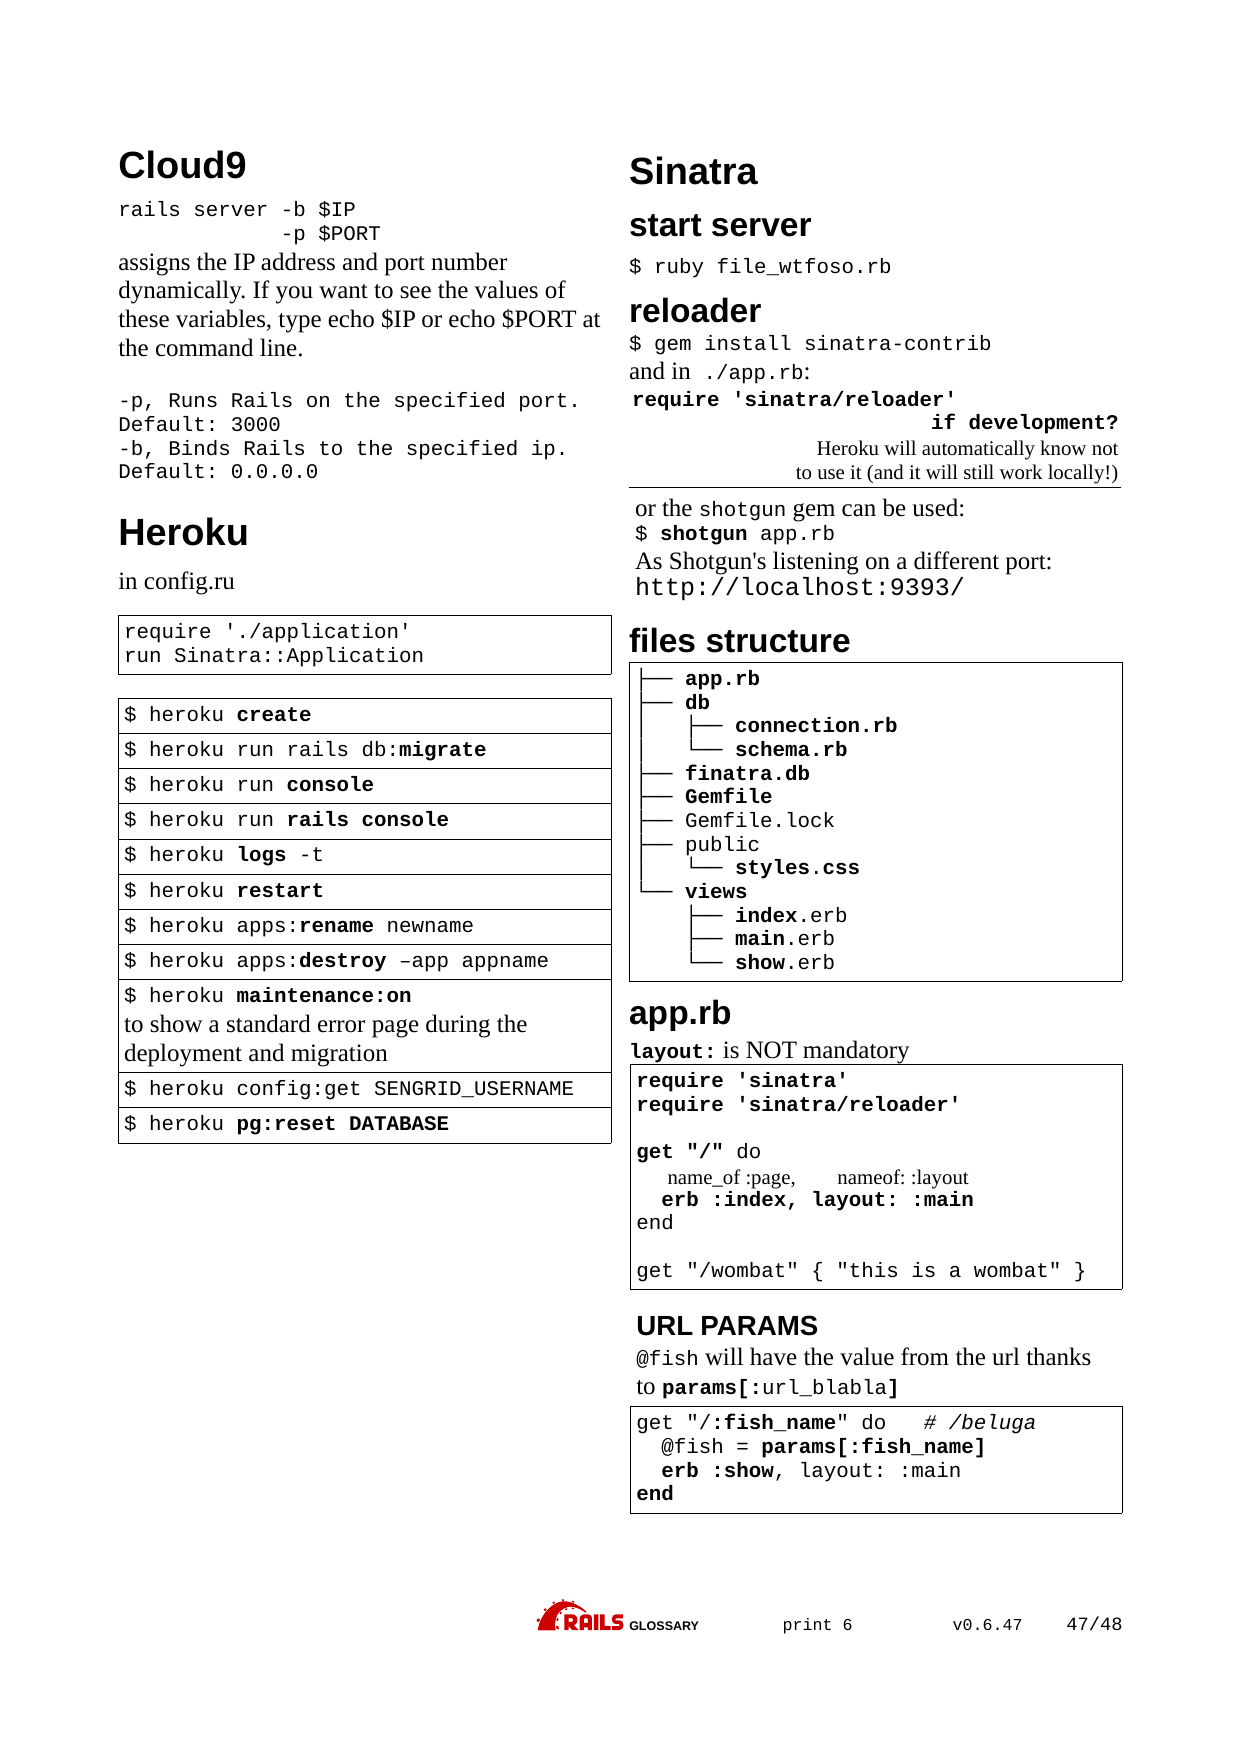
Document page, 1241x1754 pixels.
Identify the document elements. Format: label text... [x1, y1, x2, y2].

text $ ruby file_wtfoso.rb [629, 256, 1122, 279]
table_cell $ heroku run rails db:migrate [119, 734, 611, 768]
table_cell URL PARAMS @fish will have the value from the url thanks to params[:url_blabla] [630, 1290, 1122, 1406]
text assigns the IP address and port number dynamically. If you want to see the values of these variables, type echo $IP or echo $PORT at the command line. [118, 247, 611, 362]
table_cell $ heroku logs -t [119, 840, 611, 874]
table_header require 'sinatra/reloader' if development? Heroku will automatically know not to use it (and it will still work locally!) [629, 386, 1121, 487]
text in config.ru [118, 566, 611, 595]
subtitle app.rb [629, 993, 1122, 1032]
subtitle Cloud9 [118, 143, 611, 187]
text -p, Runs Rails on the specified port. Default: 3000 -b, Binds Rails to the specified ip. Default: 0.0.0.0 [118, 390, 611, 485]
subtitle start server [629, 204, 1122, 243]
table_cell $ heroku config:get SENGRID_USERNAME [119, 1073, 611, 1107]
table_cell or the shotgun gem can be used: $ shotgun app.rb As Shotgun's listening on a different port: http://localhost:9393/ [629, 488, 1121, 609]
table_header require 'sinatra' require 'sinatra/reloader' get "/" do name_of :page, nameof: :layout erb :index, layout: :main end get "/wombat" { "this is a wombat" } [631, 1065, 1122, 1289]
text $ gem install sinatra-contrib [629, 333, 1122, 356]
text and in ./app.rb: [629, 356, 1122, 386]
table_cell $ heroku maintenance:on to show a standard error page during the deployment and migration [119, 980, 611, 1072]
table_cell $ heroku restart [119, 875, 611, 909]
subtitle files structure [629, 621, 1122, 659]
table_cell $ heroku run console [119, 769, 611, 803]
table_cell $ heroku run rails console [119, 804, 611, 838]
subtitle Sinatra [629, 149, 1122, 193]
text -p $PORT [118, 223, 611, 247]
table_cell $ heroku apps:destroy –app appname [119, 945, 611, 979]
table_header $ heroku create [119, 699, 611, 733]
text rails server -b $IP [118, 199, 611, 223]
table_header require './application' run Sinatra::Application [119, 616, 611, 674]
table_cell get "/:fish_name" do # /beluga @fish = params[:fish_name] erb :show, layout: :main end [631, 1407, 1122, 1513]
subtitle Heroku [118, 510, 611, 553]
text layout: is NOT mandatory [629, 1035, 1122, 1064]
table_header ├── app.rb ├── db │ ├── connection.rb │ └── schema.rb ├── finatra.db ├── Gemfile ├── Gemfile.lock ├── public │ └── styles.css └── views ├── index.erb ├── main.erb └── show.erb [630, 663, 1122, 981]
table_cell $ heroku pg:reset DATABASE [119, 1108, 611, 1142]
subtitle reloader [629, 291, 1122, 330]
table_cell $ heroku apps:rename newname [119, 910, 611, 944]
